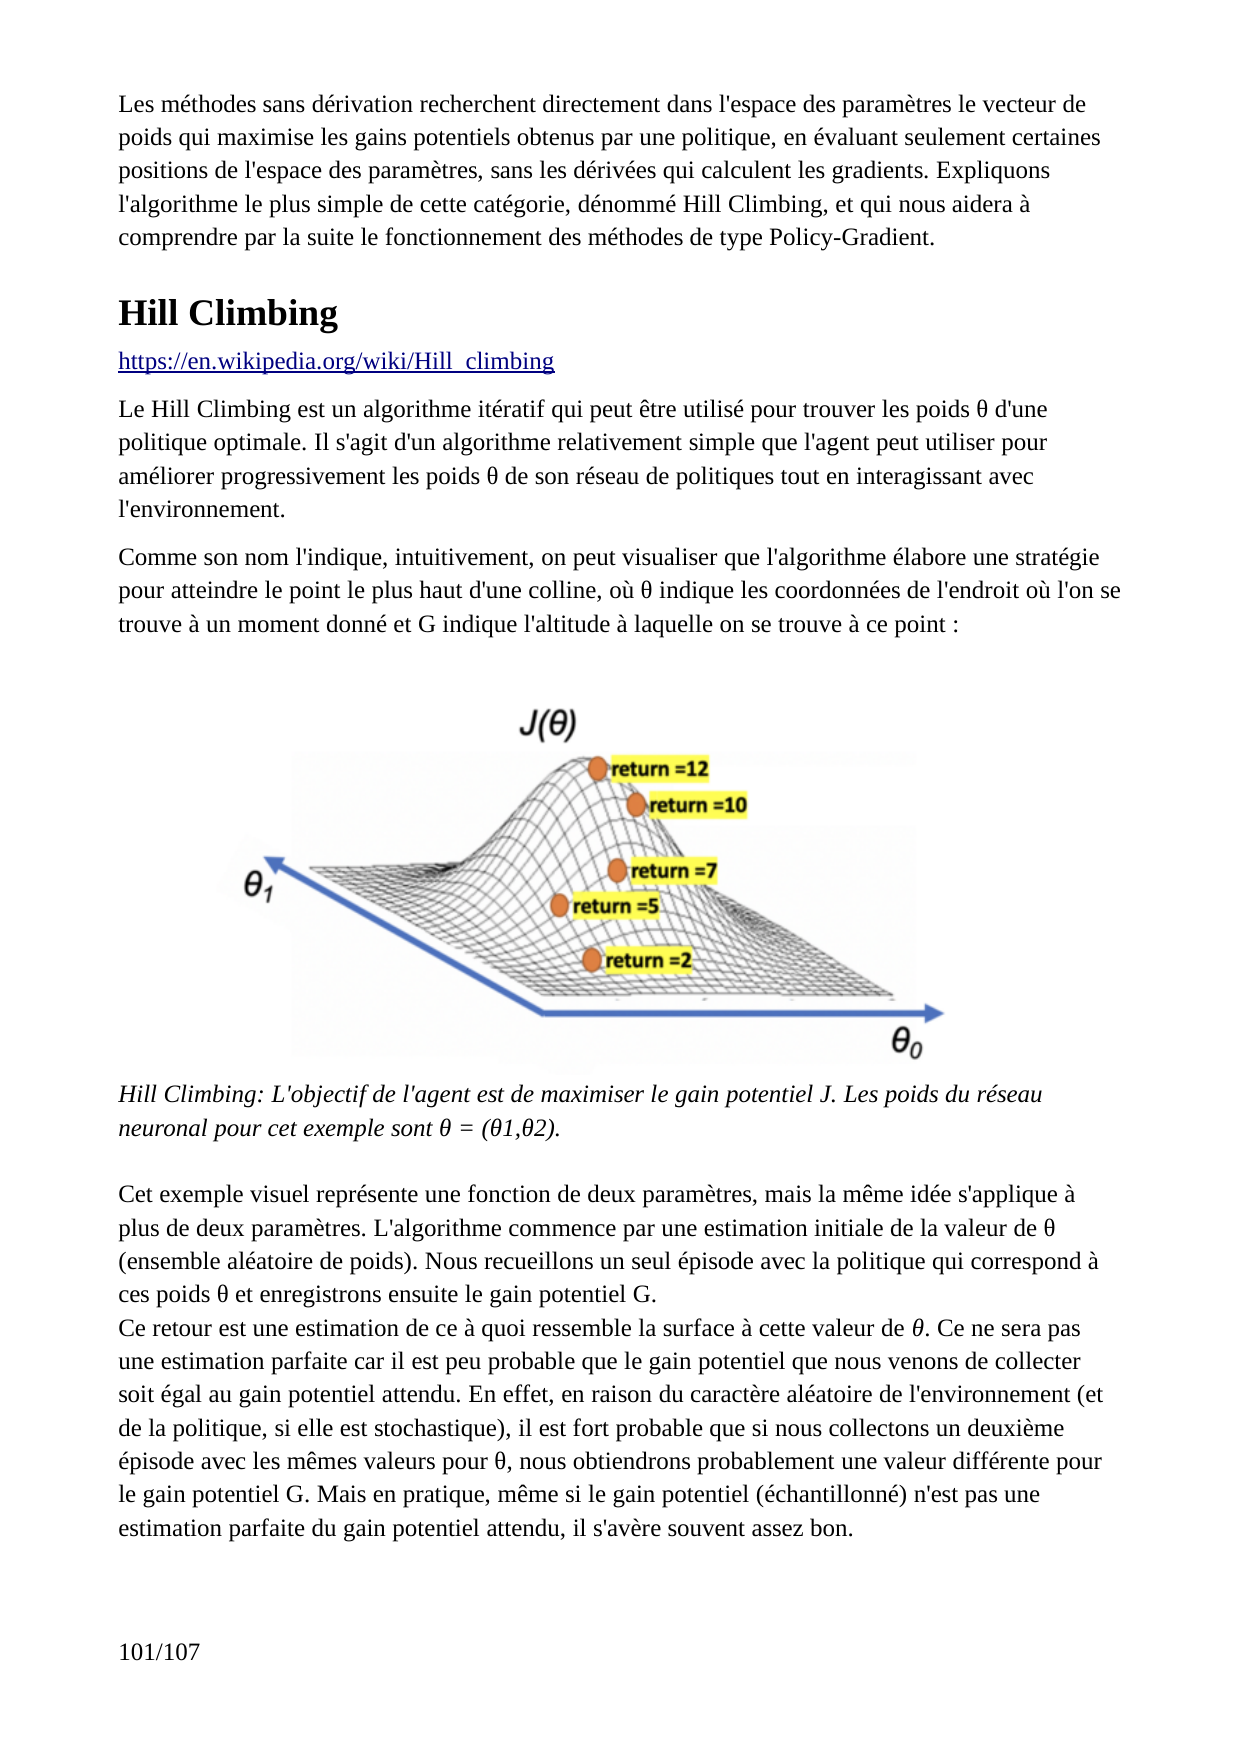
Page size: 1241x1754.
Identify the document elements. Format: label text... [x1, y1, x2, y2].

picture [118, 656, 1092, 1075]
text Hill Climbing: L'objectif de l'agent est de maximiser le gain potentiel J. Les poids du réseau neuronal pour cet exemple sont θ = (θ1,θ2). [118, 1079, 1122, 1142]
text Les méthodes sans dérivation recherchent directement dans l'espace des paramètres le vecteur de poids qui maximise les gains potentiels obtenus par une politique, en évaluant seulement certaines positions de l'espace des paramètres, sans les dérivées qui calculent les gradients. Expliquons l'algorithme le plus simple de cette catégorie, dénommé Hill Climbing, et qui nous aidera à comprendre par la suite le fonctionnement des méthodes de type Policy-Gradient. [118, 88, 1122, 251]
text https://en.wikipedia.org/wiki/Hill_climbing [118, 346, 1122, 375]
text Ce retour est une estimation de ce à quoi ressemble la surface à cette valeur de θ. Ce ne sera pas une estimation parfaite car il est peu probable que le gain potentiel que nous venons de collecter soit égal au gain potentiel attendu. En effet, en raison du caractère aléatoire de l'environnement (et de la politique, si elle est stochastique), il est fort probable que si nous collectons un deuxième épisode avec les mêmes valeurs pour θ, nous obtiendrons probablement une valeur différente pour le gain potentiel G. Mais en pratique, même si le gain potentiel (échantillonné) n'est pas une estimation parfaite du gain potentiel attendu, il s'avère souvent assez bon. [118, 1313, 1122, 1542]
text Cet exemple visuel représente une fonction de deux paramètres, mais la même idée s'applique à plus de deux paramètres. L'algorithme commence par une estimation initiale de la valeur de θ (ensemble aléatoire de poids). Nous recueillons un seul épisode avec la politique qui correspond à ces poids θ et enregistrons ensuite le gain potentiel G. [118, 1179, 1122, 1308]
text Comme son nom l'indique, intuitivement, on peut visualiser que l'algorithme élabore une stratégie pour atteindre le point le plus haut d'une colline, où θ indique les coordonnées de l'endroit où l'on se trouve à un moment donné et G indique l'altitude à laquelle on se trouve à ce point : [118, 542, 1122, 638]
text Le Hill Climbing est un algorithme itératif qui peut être utilisé pour trouver les poids θ d'une politique optimale. Il s'agit d'un algorithme relativement simple que l'agent peut utiliser pour améliorer progressivement les poids θ de son réseau de politiques tout en interagissant avec l'environnement. [118, 394, 1122, 523]
subtitle Hill Climbing [118, 291, 1122, 333]
